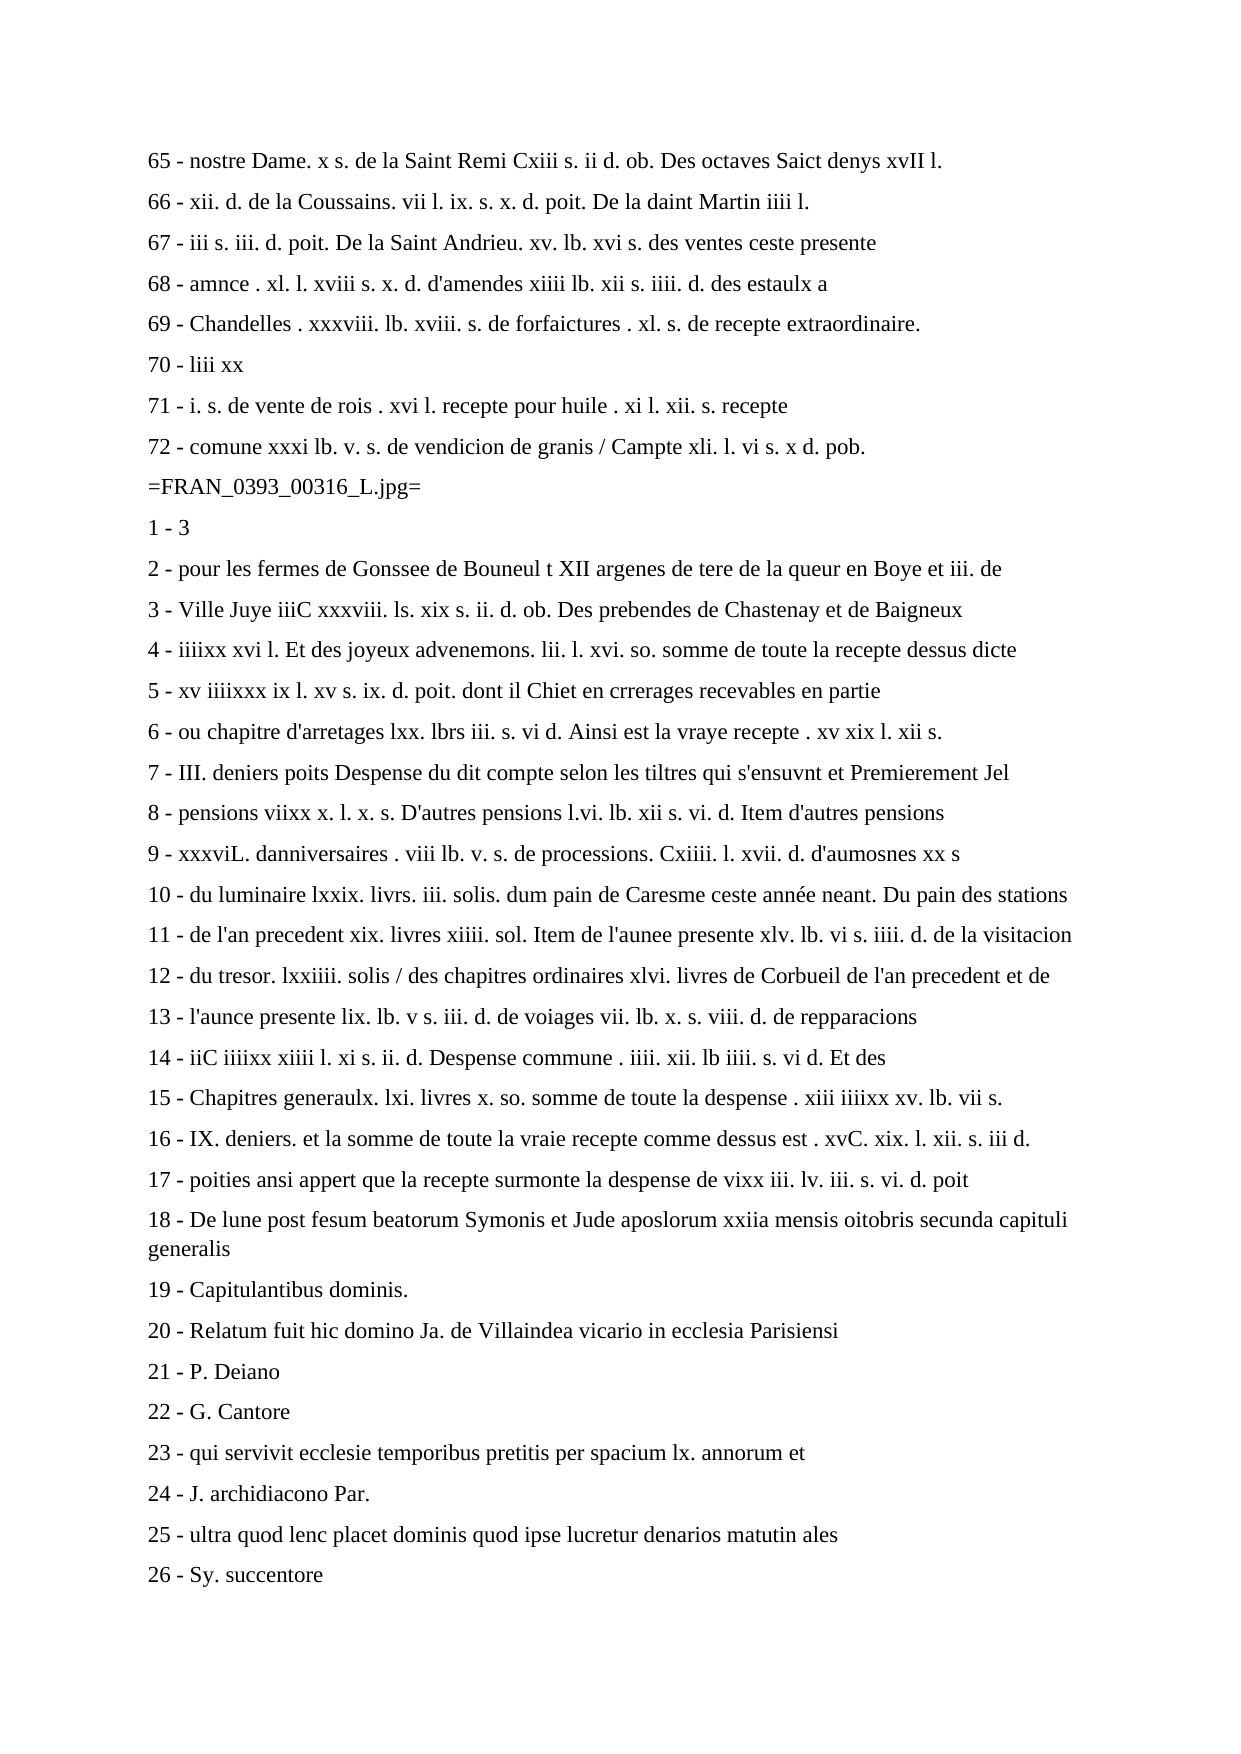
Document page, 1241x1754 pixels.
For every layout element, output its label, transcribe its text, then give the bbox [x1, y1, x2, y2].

text 71 - i. s. de vente de rois . xvi l. recepte pour huile . xi l. xii. s. recepte [148, 392, 1093, 418]
text 10 - du luminaire lxxix. livrs. iii. solis. dum pain de Caresme ceste année neant. Du pain des stations [148, 881, 1093, 907]
text 66 - xii. d. de la Coussains. vii l. ix. s. x. d. poit. De la daint Martin iiii l. [148, 188, 1093, 215]
text 11 - de l'an precedent xix. livres xiiii. sol. Item de l'aunee presente xlv. lb. vi s. iiii. d. de la visitacion [148, 921, 1093, 948]
text 3 - Ville Juye iiiC xxxviii. ls. xix s. ii. d. ob. Des prebendes de Chastenay et de Baigneux [148, 596, 1093, 622]
text =FRAN_0393_00316_L.jpg= [148, 473, 1093, 500]
text 9 - xxxviL. danniversaires . viii lb. v. s. de processions. Cxiiii. l. xvii. d. d'aumosnes xx s [148, 840, 1093, 866]
text 20 - Relatum fuit hic domino Ja. de Villaindea vicario in ecclesia Parisiensi [148, 1317, 1093, 1343]
text 17 - poities ansi appert que la recepte surmonte la despense de vixx iii. lv. iii. s. vi. d. poit [148, 1166, 1093, 1192]
text 26 - Sy. succentore [148, 1561, 1093, 1588]
text 7 - III. deniers poits Despense du dit compte selon les tiltres qui s'ensuvnt et Premierement Jel [148, 758, 1093, 785]
text 4 - iiiixx xvi l. Et des joyeux advenemons. lii. l. xvi. so. somme de toute la recepte dessus dicte [148, 636, 1093, 663]
text 24 - J. archidiacono Par. [148, 1480, 1093, 1506]
text 12 - du tresor. lxxiiii. solis / des chapitres ordinaires xlvi. livres de Corbueil de l'an precedent et de [148, 962, 1093, 988]
text 8 - pensions viixx x. l. x. s. D'autres pensions l.vi. lb. xii s. vi. d. Item d'autres pensions [148, 799, 1093, 826]
text 16 - IX. deniers. et la somme de toute la vraie recepte comme dessus est . xvC. xix. l. xii. s. iii d. [148, 1125, 1093, 1151]
text 69 - Chandelles . xxxviii. lb. xviii. s. de forfaictures . xl. s. de recepte extraordinaire. [148, 311, 1093, 337]
text 1 - 3 [148, 514, 1093, 541]
text 15 - Chapitres generaulx. lxi. livres x. so. somme de toute la despense . xiii iiiixx xv. lb. vii s. [148, 1084, 1093, 1111]
text 5 - xv iiiixxx ix l. xv s. ix. d. poit. dont il Chiet en crrerages recevables en partie [148, 677, 1093, 703]
text 65 - nostre Dame. x s. de la Saint Remi Cxiii s. ii d. ob. Des octaves Saict denys xvII l. [148, 148, 1093, 174]
text 23 - qui servivit ecclesie temporibus pretitis per spacium lx. annorum et [148, 1439, 1093, 1466]
text 22 - G. Cantore [148, 1398, 1093, 1425]
text 72 - comune xxxi lb. v. s. de vendicion de granis / Campte xli. l. vi s. x d. pob. [148, 433, 1093, 459]
text 70 - liii xx [148, 351, 1093, 378]
text 14 - iiC iiiixx xiiii l. xi s. ii. d. Despense commune . iiii. xii. lb iiii. s. vi d. Et des [148, 1044, 1093, 1070]
text 19 - Capitulantibus dominis. [148, 1276, 1093, 1303]
text 21 - P. Deiano [148, 1358, 1093, 1384]
text 6 - ou chapitre d'arretages lxx. lbrs iii. s. vi d. Ainsi est la vraye recepte . xv xix l. xii s. [148, 718, 1093, 744]
text 2 - pour les fermes de Gonssee de Bouneul t XII argenes de tere de la queur en Boye et iii. de [148, 555, 1093, 581]
text 13 - l'aunce presente lix. lb. v s. iii. d. de voiages vii. lb. x. s. viii. d. de repparacions [148, 1003, 1093, 1029]
text 67 - iii s. iii. d. poit. De la Saint Andrieu. xv. lb. xvi s. des ventes ceste presente [148, 229, 1093, 255]
text 18 - De lune post fesum beatorum Symonis et Jude aposlorum xxiia mensis oitobris secunda capituli generalis [148, 1207, 1093, 1262]
text 68 - amnce . xl. l. xviii s. x. d. d'amendes xiiii lb. xii s. iiii. d. des estaulx a [148, 270, 1093, 296]
text 25 - ultra quod lenc placet dominis quod ipse lucretur denarios matutin ales [148, 1521, 1093, 1547]
